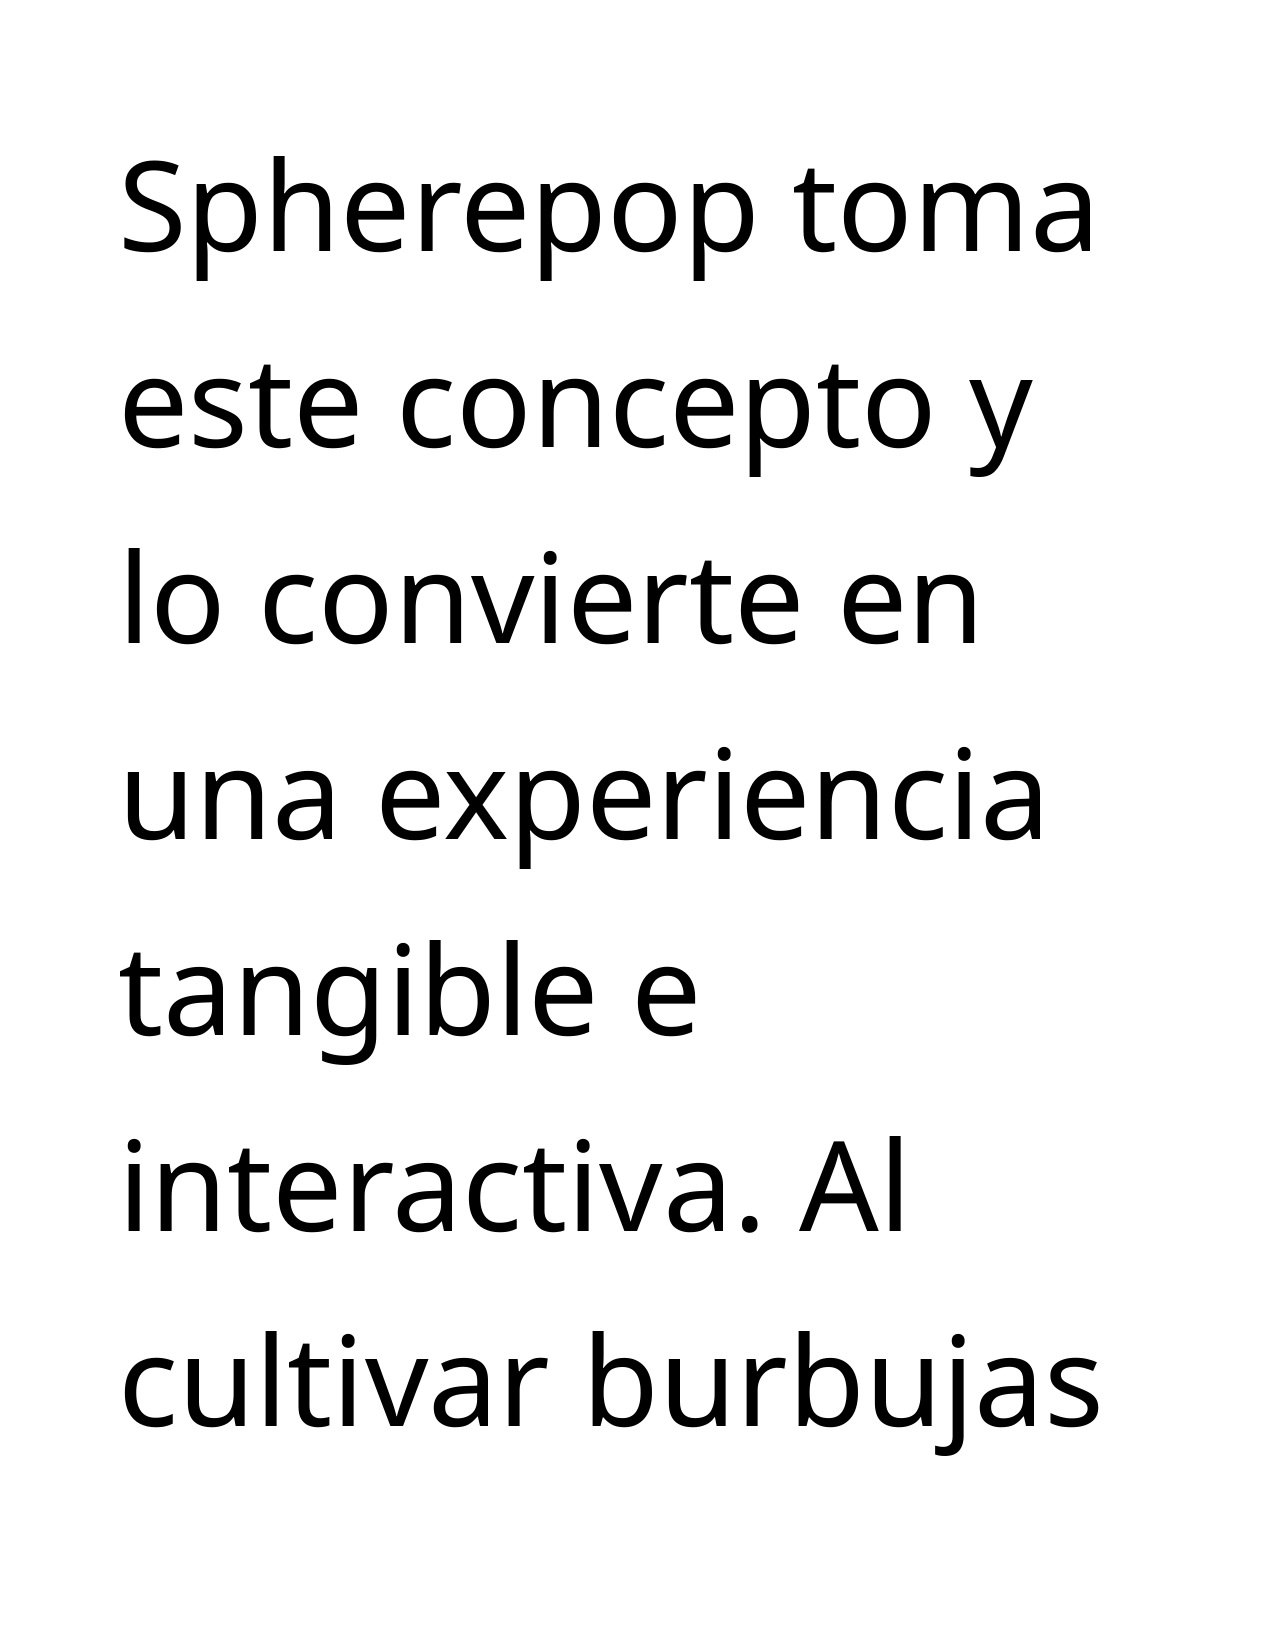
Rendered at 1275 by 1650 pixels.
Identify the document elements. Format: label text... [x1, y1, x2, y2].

text Spherepop toma este concepto y lo convierte en una experiencia tangible e interactiva. Al cultivar burbujas [118, 118, 1157, 1463]
